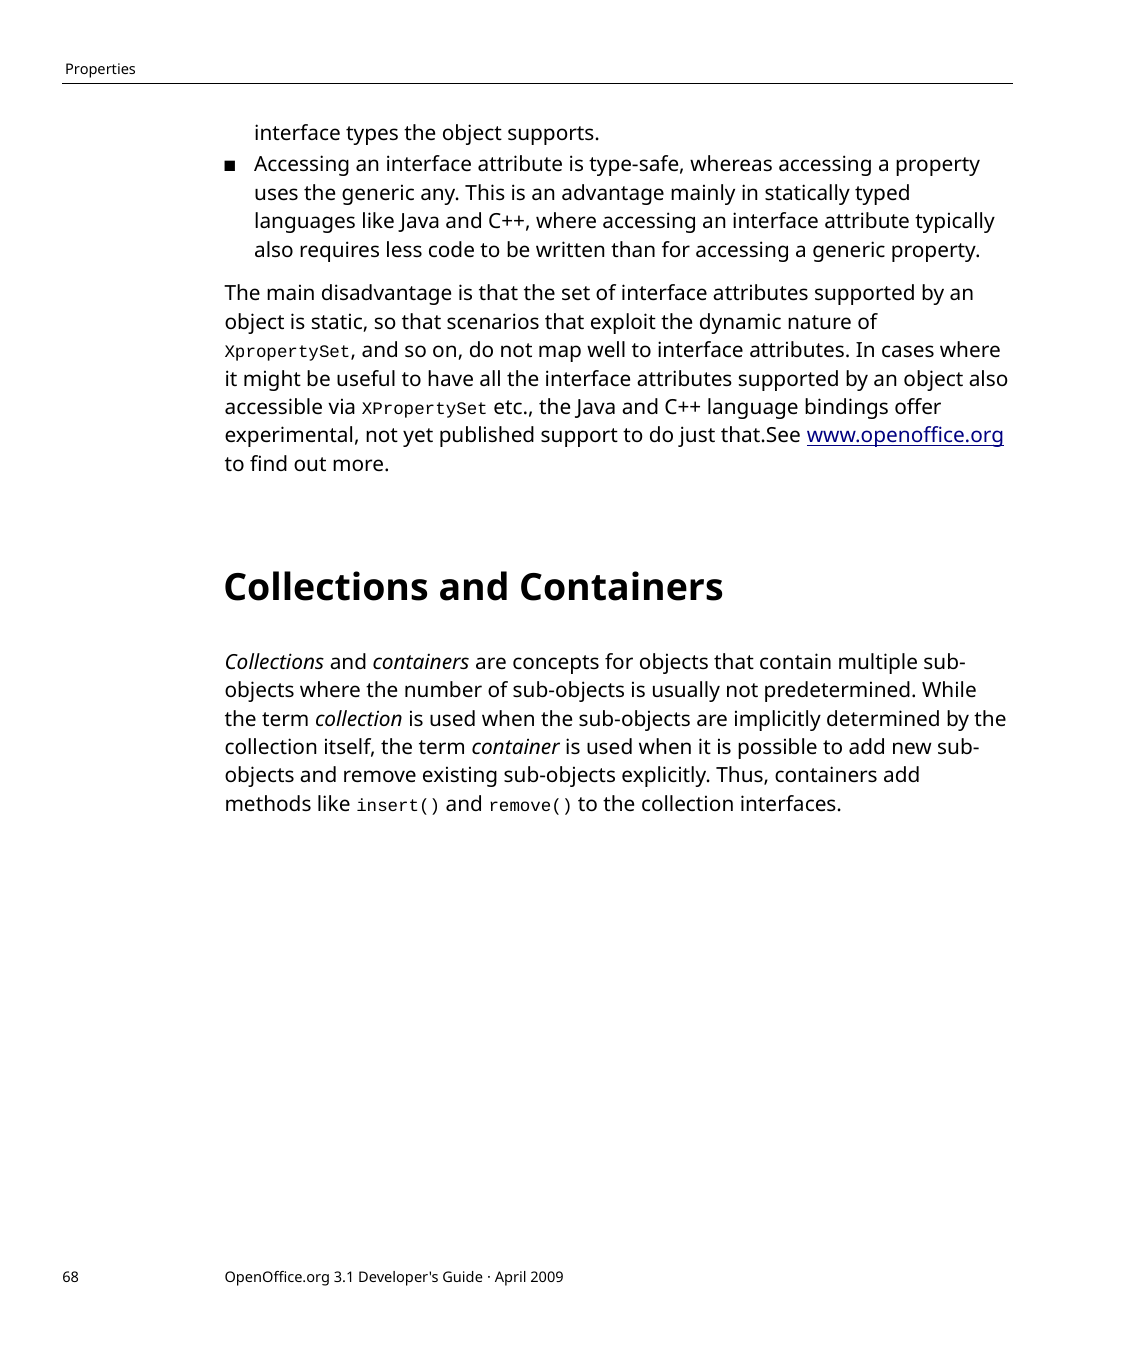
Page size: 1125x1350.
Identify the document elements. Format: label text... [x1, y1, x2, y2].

subtitle Collections and Containers [62, 560, 1013, 611]
text The main disadvantage is that the set of interface attributes supported by an object is static, so that scenarios that exploit the dynamic nature of XpropertySet, and so on, do not map well to interface attributes. In cases where it might be useful to have all the interface attributes supported by an object also accessible via XPropertySet etc., the Java and C++ language bindings offer experimental, not yet published support to do just that.See www.openoffice.org to find out more. [224, 278, 1013, 477]
text Collections and containers are concepts for objects that contain multiple sub-objects where the number of sub-objects is usually not predetermined. While the term collection is used when the sub-objects are implicitly determined by the collection itself, the term container is used when it is possible to add new sub-objects and remove existing sub-objects explicitly. Thus, containers add methods like insert() and remove() to the collection interfaces. [224, 647, 1013, 817]
list Accessing an interface attribute is type-safe, whereas accessing a property uses the generic any. This is an advantage mainly in statically typed languages like Java and C++, where accessing an interface attribute typically also requires less code to be written than for accessing a generic property. [224, 149, 1013, 263]
list interface types the object supports. [224, 118, 1013, 147]
